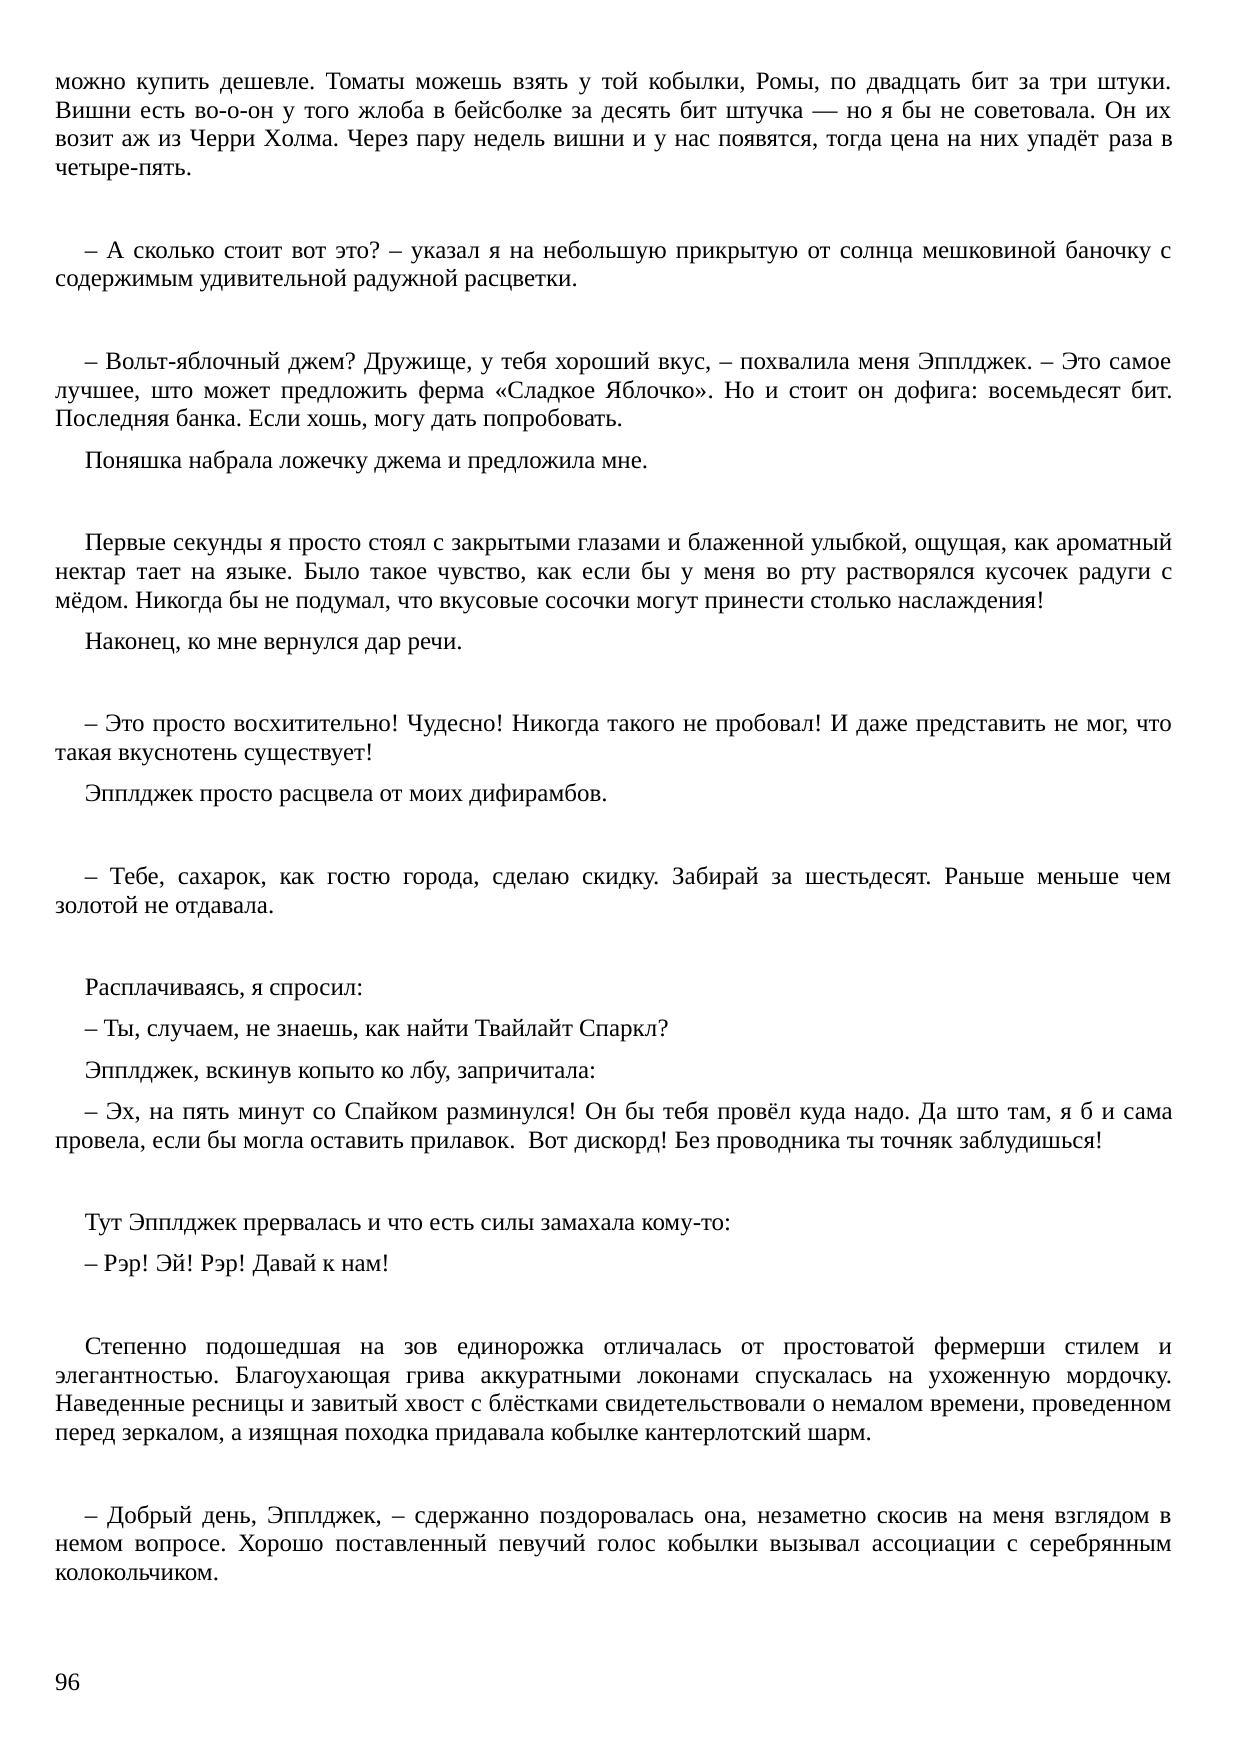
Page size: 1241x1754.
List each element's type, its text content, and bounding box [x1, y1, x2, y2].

text – А сколько стоит вот это? – указал я на небольшую прикрытую от солнца мешковиной баночку с содержимым удивительной радужной расцветки. [55, 235, 1173, 292]
text Степенно подошедшая на зов единорожка отличалась от простоватой фермерши стилем и элегантностью. Благоухающая грива аккуратными локонами спускалась на ухоженную мордочку. Наведенные ресницы и завитый хвост с блёстками свидетельствовали о немалом времени, проведенном перед зеркалом, а изящная походка придавала кобылке кантерлотский шарм. [55, 1331, 1173, 1446]
text Эпплджек просто расцвела от моих дифирамбов. [55, 778, 1173, 807]
text – Ты, случаем, не знаешь, как найти Твайлайт Спаркл? [55, 1013, 1173, 1042]
text Поняшка набрала ложечку джема и предложила мне. [55, 445, 1173, 473]
text – Это просто восхитительно! Чудесно! Никогда такого не пробовал! И даже представить не мог, что такая вкуснотень существует! [55, 708, 1173, 766]
text Первые секунды я просто стоял с закрытыми глазами и блаженной улыбкой, ощущая, как ароматный нектар тает на языке. Было такое чувство, как если бы у меня во рту растворялся кусочек радуги с мёдом. Никогда бы не подумал, что вкусовые сосочки могут принести столько наслаждения! [55, 527, 1173, 613]
text Тут Эпплджек прервалась и что есть силы замахала кому-то: [55, 1207, 1173, 1236]
text Эпплджек, вскинув копыто ко лбу, запричитала: [55, 1055, 1173, 1083]
text – Рэр! Эй! Рэр! Давай к нам! [55, 1248, 1173, 1277]
text – Тебе, сахарок, как гостю города, сделаю скидку. Забирай за шестьдесят. Раньше меньше чем золотой не отдавала. [55, 861, 1173, 918]
text Наконец, ко мне вернулся дар речи. [55, 626, 1173, 655]
text Расплачиваясь, я спросил: [55, 972, 1173, 1001]
text – Эх, на пять минут со Спайком разминулся! Он бы тебя провёл куда надо. Да што там, я б и сама провела, если бы могла оставить прилавок. Вот дискорд! Без проводника ты точняк заблудишься! [55, 1096, 1173, 1153]
text – Добрый день, Эпплджек, – сдержанно поздоровалась она, незаметно скосив на меня взглядом в немом вопросе. Хорошо поставленный певучий голос кобылки вызывал ассоциации с серебрянным колокольчиком. [55, 1500, 1173, 1586]
text – Вольт-яблочный джем? Дружище, у тебя хороший вкус, – похвалила меня Эпплджек. – Это самое лучшее, што может предложить ферма «Сладкое Яблочко». Но и стоит он дофига: восемьдесят бит. Последняя банка. Если хошь, могу дать попробовать. [55, 346, 1173, 432]
text можно купить дешевле. Томаты можешь взять у той кобылки, Ромы, по двадцать бит за три штуки. Вишни есть во-о-он у того жлоба в бейсболке за десять бит штучка — но я бы не советовала. Он их возит аж из Черри Холма. Через пару недель вишни и у нас появятся, тогда цена на них упадёт раза в четыре-пять. [55, 66, 1173, 181]
